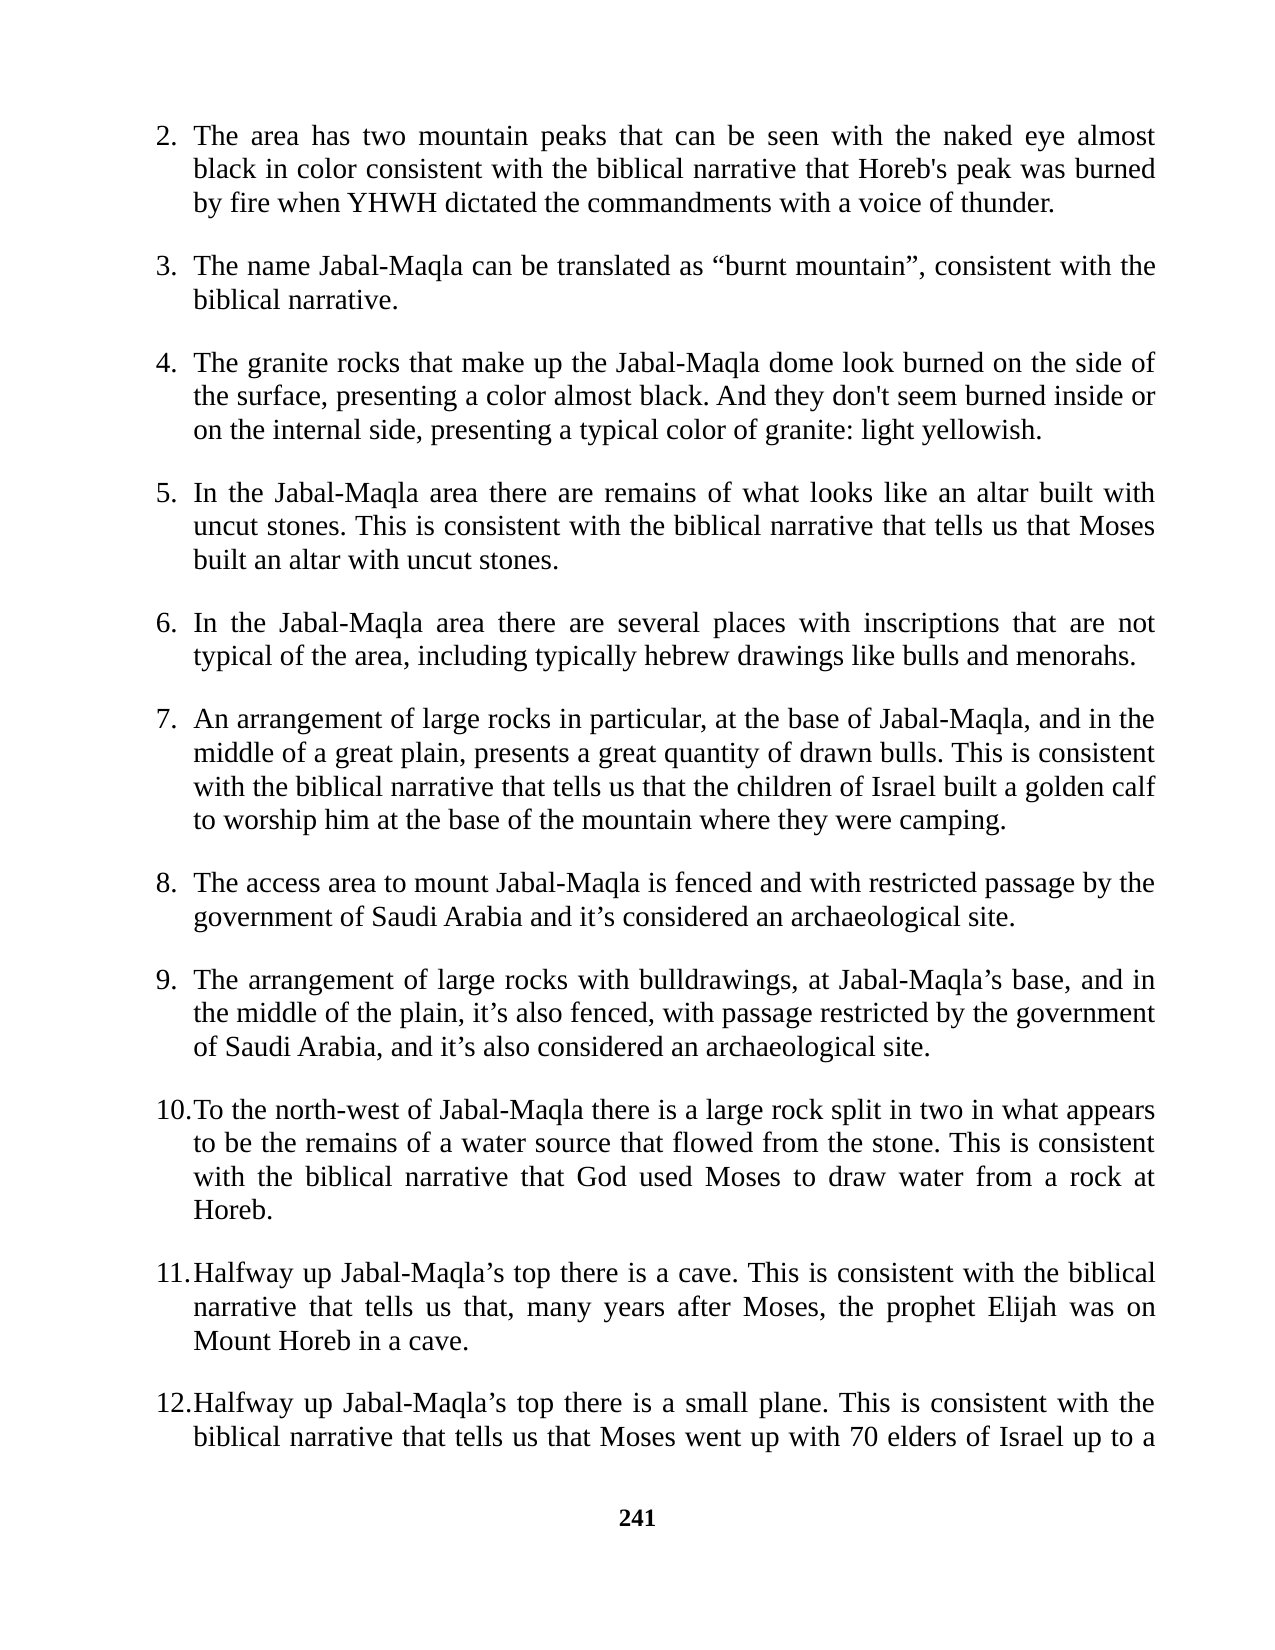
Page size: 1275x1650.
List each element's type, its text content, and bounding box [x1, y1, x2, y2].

list The name Jabal-Maqla can be translated as “burnt mountain”, consistent with the biblical narrative. [156, 248, 1157, 315]
list Halfway up Jabal-Maqla’s top there is a cave. This is consistent with the biblical narrative that tells us that, many years after Moses, the prophet Elijah was on Mount Horeb in a cave. [156, 1256, 1157, 1356]
list The granite rocks that make up the Jabal-Maqla dome look burned on the side of the surface, presenting a color almost black. And they don't seem burned inside or on the internal side, presenting a typical color of granite: light yellowish. [156, 345, 1157, 445]
list An arrangement of large rocks in particular, at the base of Jabal-Maqla, and in the middle of a great plain, presents a great quantity of drawn bulls. This is consistent with the biblical narrative that tells us that the children of Israel built a golden calf to worship him at the base of the mountain where they were camping. [156, 702, 1157, 836]
list In the Jabal-Maqla area there are remains of what looks like an altar built with uncut stones. This is consistent with the biblical narrative that tells us that Moses built an altar with uncut stones. [156, 475, 1157, 576]
list To the north-west of Jabal-Maqla there is a large rock split in two in what appears to be the remains of a water source that flowed from the stone. This is consistent with the biblical narrative that God used Moses to draw water from a rock at Horeb. [156, 1092, 1157, 1226]
list In the Jabal-Maqla area there are several places with inscriptions that are not typical of the area, including typically hebrew drawings like bulls and menorahs. [156, 605, 1157, 672]
list The arrangement of large rocks with bulldrawings, at Jabal-Maqla’s base, and in the middle of the plain, it’s also fenced, with passage restricted by the government of Saudi Arabia, and it’s also considered an archaeological site. [156, 962, 1157, 1062]
list Halfway up Jabal-Maqla’s top there is a small plane. This is consistent with the biblical narrative that tells us that Moses went up with 70 elders of Israel up to a [156, 1386, 1157, 1453]
list The access area to mount Jabal-Maqla is fenced and with restricted passage by the government of Saudi Arabia and it’s considered an archaeological site. [156, 865, 1157, 932]
list The area has two mountain peaks that can be seen with the naked eye almost black in color consistent with the biblical narrative that Horeb's peak was burned by fire when YHWH dictated the commandments with a voice of thunder. [156, 118, 1157, 219]
